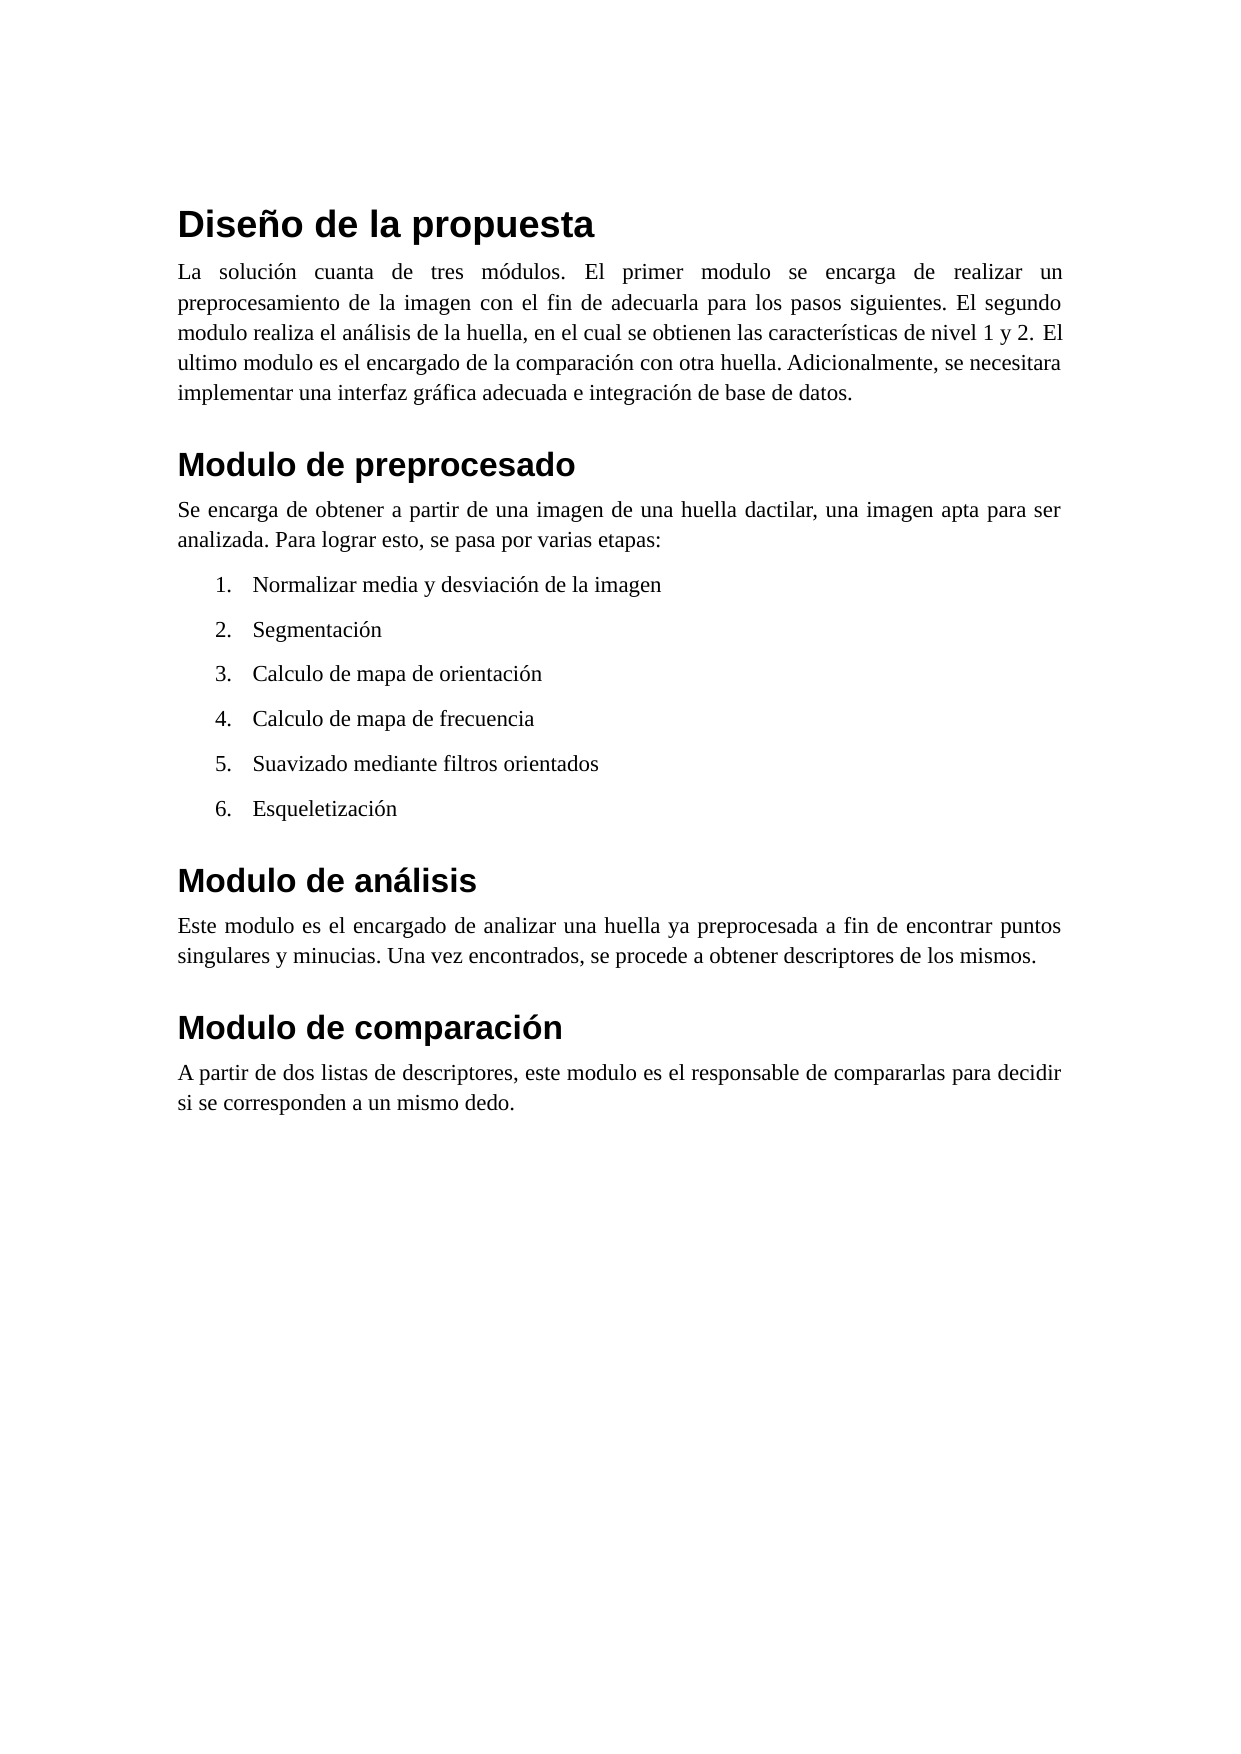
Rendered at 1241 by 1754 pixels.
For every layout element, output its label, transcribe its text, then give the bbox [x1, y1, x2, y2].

list Suavizado mediante filtros orientados [215, 750, 1063, 776]
list Calculo de mapa de frecuencia [215, 705, 1063, 732]
list Normalizar media y desviación de la imagen [215, 571, 1063, 597]
text Este modulo es el encargado de analizar una huella ya preprocesada a fin de encontrar puntos singulares y minucias. Una vez encontrados, se procede a obtener descriptores de los mismos. [177, 912, 1063, 968]
subtitle Diseño de la propuesta [177, 202, 1063, 246]
subtitle Modulo de preprocesado [177, 445, 1063, 483]
list Esqueletización [215, 795, 1063, 821]
list Calculo de mapa de orientación [215, 661, 1063, 687]
list Segmentación [215, 616, 1063, 642]
text A partir de dos listas de descriptores, este modulo es el responsable de compararlas para decidir si se corresponden a un mismo dedo. [177, 1059, 1063, 1115]
text Se encarga de obtener a partir de una imagen de una huella dactilar, una imagen apta para ser analizada. Para lograr esto, se pasa por varias etapas: [177, 496, 1063, 552]
subtitle Modulo de análisis [177, 861, 1063, 899]
text La solución cuanta de tres módulos. El primer modulo se encarga de realizar un preprocesamiento de la imagen con el fin de adecuarla para los pasos siguientes. El segundo modulo realiza el análisis de la huella, en el cual se obtienen las características de nivel 1 y 2. El ultimo modulo es el encargado de la comparación con otra huella. Adicionalmente, se necesitara implementar una interfaz gráfica adecuada e integración de base de datos. [177, 258, 1063, 406]
subtitle Modulo de comparación [177, 1007, 1063, 1046]
